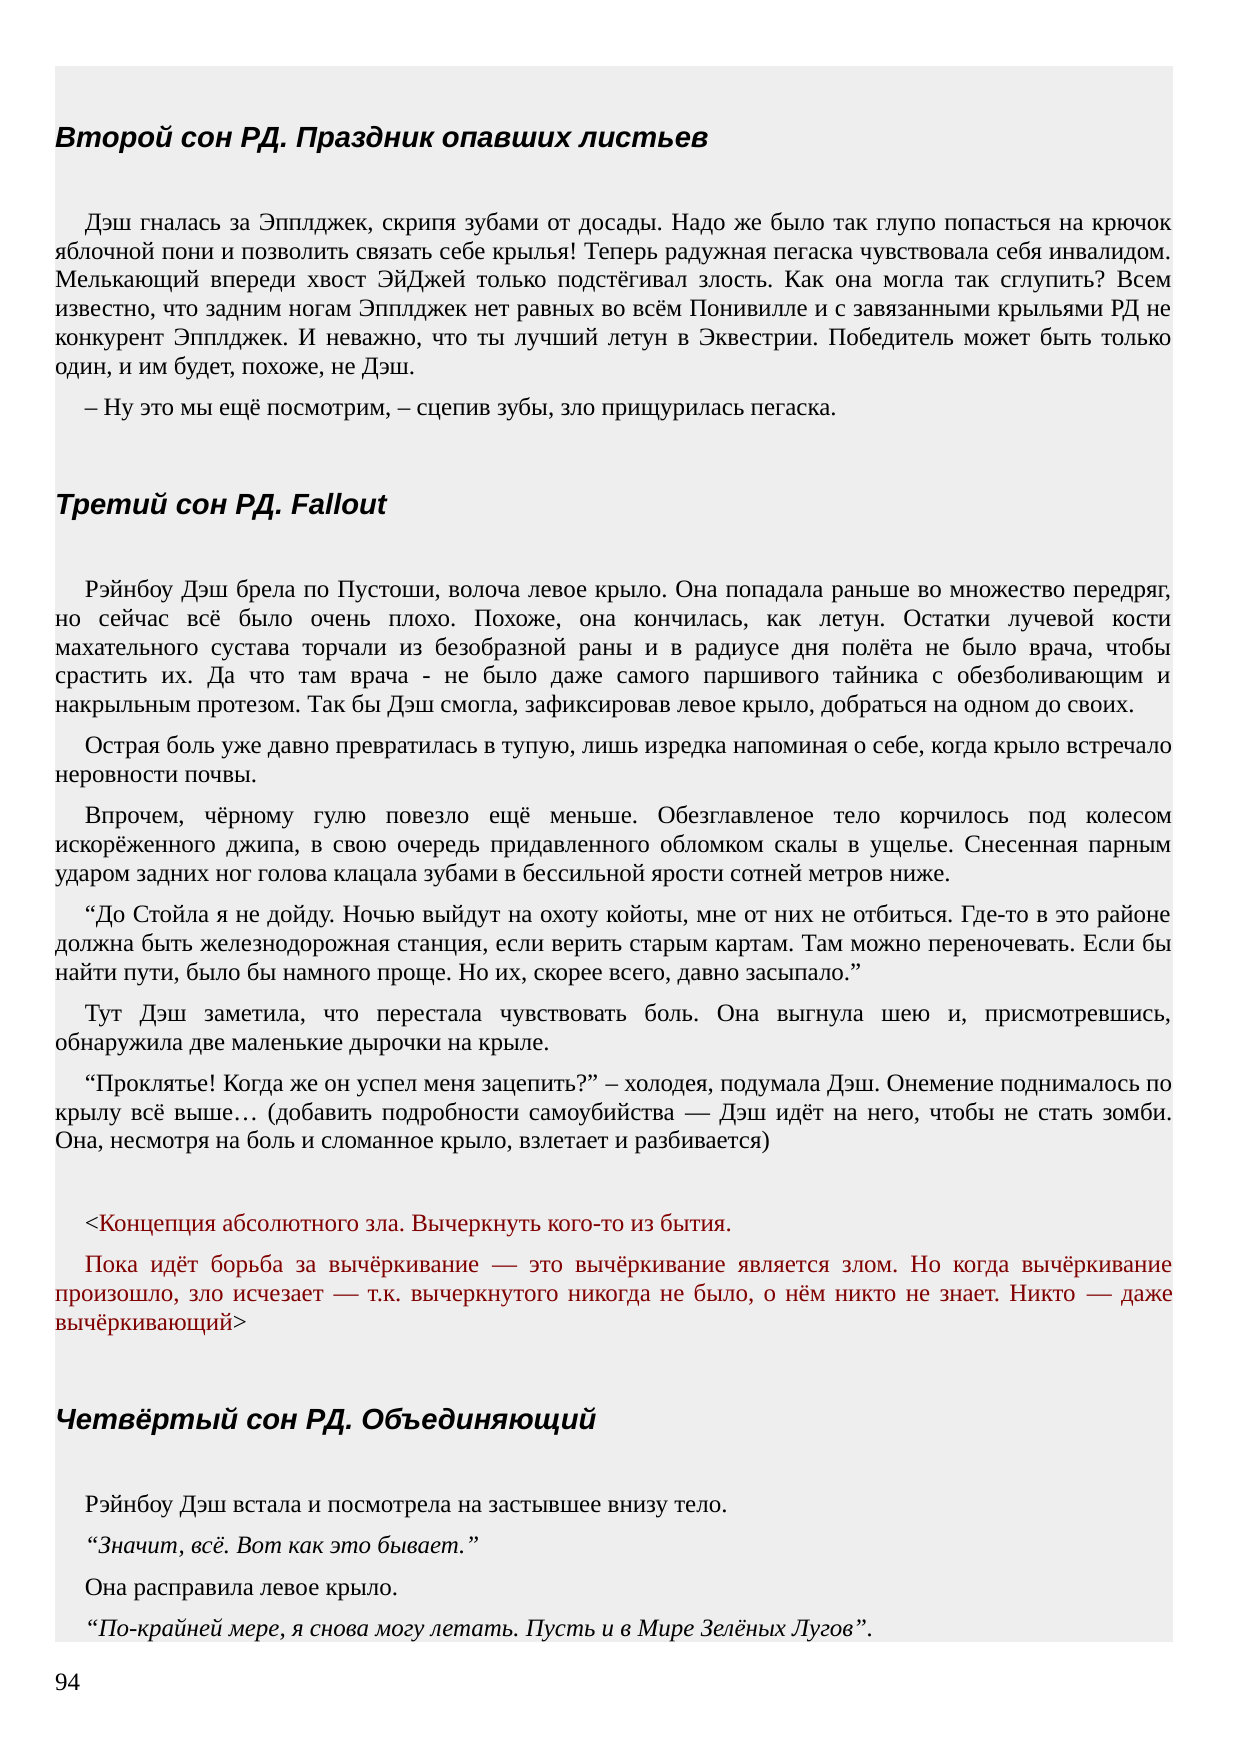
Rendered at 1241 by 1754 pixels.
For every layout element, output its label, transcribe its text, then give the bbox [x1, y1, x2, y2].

text Тут Дэш заметила, что перестала чувствовать боль. Она выгнула шею и, присмотревшись, обнаружила две маленькие дырочки на крыле. [55, 998, 1173, 1056]
text Рэйнбоу Дэш брела по Пустоши, волоча левое крыло. Она попадала раньше во множество передряг, но сейчас всё было очень плохо. Похоже, она кончилась, как летун. Остатки лучевой кости махательного сустава торчали из безобразной раны и в радиусе дня полёта не было врача, чтобы срастить их. Да что там врача - не было даже самого паршивого тайника с обезболивающим и накрыльным протезом. Так бы Дэш смогла, зафиксировав левое крыло, добраться на одном до своих. [55, 574, 1173, 718]
text Дэш гналась за Эпплджек, скрипя зубами от досады. Надо же было так глупо попасться на крючок яблочной пони и позволить связать себе крылья! Теперь радужная пегаска чувствовала себя инвалидом. Мелькающий впереди хвост ЭйДжей только подстёгивал злость. Как она могла так сглупить? Всем известно, что задним ногам Эпплджек нет равных во всём Понивилле и с завязанными крыльями РД не конкурент Эпплджек. И неважно, что ты лучший летун в Эквестрии. Победитель может быть только один, и им будет, похоже, не Дэш. [55, 207, 1173, 379]
text <Концепция абсолютного зла. Вычеркнуть кого-то из бытия. [55, 1208, 1173, 1237]
text “По-крайней мере, я снова могу летать. Пусть и в Мире Зелёных Лугов”. [55, 1613, 1173, 1642]
subtitle Второй сон РД. Праздник опавших листьев [55, 120, 1173, 153]
text Рэйнбоу Дэш встала и посмотрела на застывшее внизу тело. [55, 1489, 1173, 1518]
text Она расправила левое крыло. [55, 1572, 1173, 1600]
text – Ну это мы ещё посмотрим, – сцепив зубы, зло прищурилась пегаска. [55, 392, 1173, 421]
text “До Стойла я не дойду. Ночью выйдут на охоту койоты, мне от них не отбиться. Где-то в это районе должна быть железнодорожная станция, если верить старым картам. Там можно переночевать. Если бы найти пути, было бы намного проще. Но их, скорее всего, давно засыпало.” [55, 899, 1173, 986]
subtitle Четвёртый сон РД. Объединяющий [55, 1402, 1173, 1435]
text Острая боль уже давно превратилась в тупую, лишь изредка напоминая о себе, когда крыло встречало неровности почвы. [55, 731, 1173, 788]
subtitle Третий сон РД. Fallout [55, 487, 1173, 521]
text Впрочем, чёрному гулю повезло ещё меньше. Обезглавленое тело корчилось под колесом искорёженного джипа, в свою очередь придавленного обломком скалы в ущелье. Снесенная парным ударом задних ног голова клацала зубами в бессильной ярости сотней метров ниже. [55, 801, 1173, 887]
text Пока идёт борьба за вычёркивание — это вычёркивание является злом. Но когда вычёркивание произошло, зло исчезает — т.к. вычеркнутого никогда не было, о нём никто не знает. Никто — даже вычёркивающий> [55, 1249, 1173, 1336]
text “Значит, всё. Вот как это бывает.” [55, 1530, 1173, 1559]
text “Проклятье! Когда же он успел меня зацепить?” – холодея, подумала Дэш. Онемение поднималось по крылу всё выше… (добавить подробности самоубийства — Дэш идёт на него, чтобы не стать зомби. Она, несмотря на боль и сломанное крыло, взлетает и разбивается) [55, 1068, 1173, 1154]
